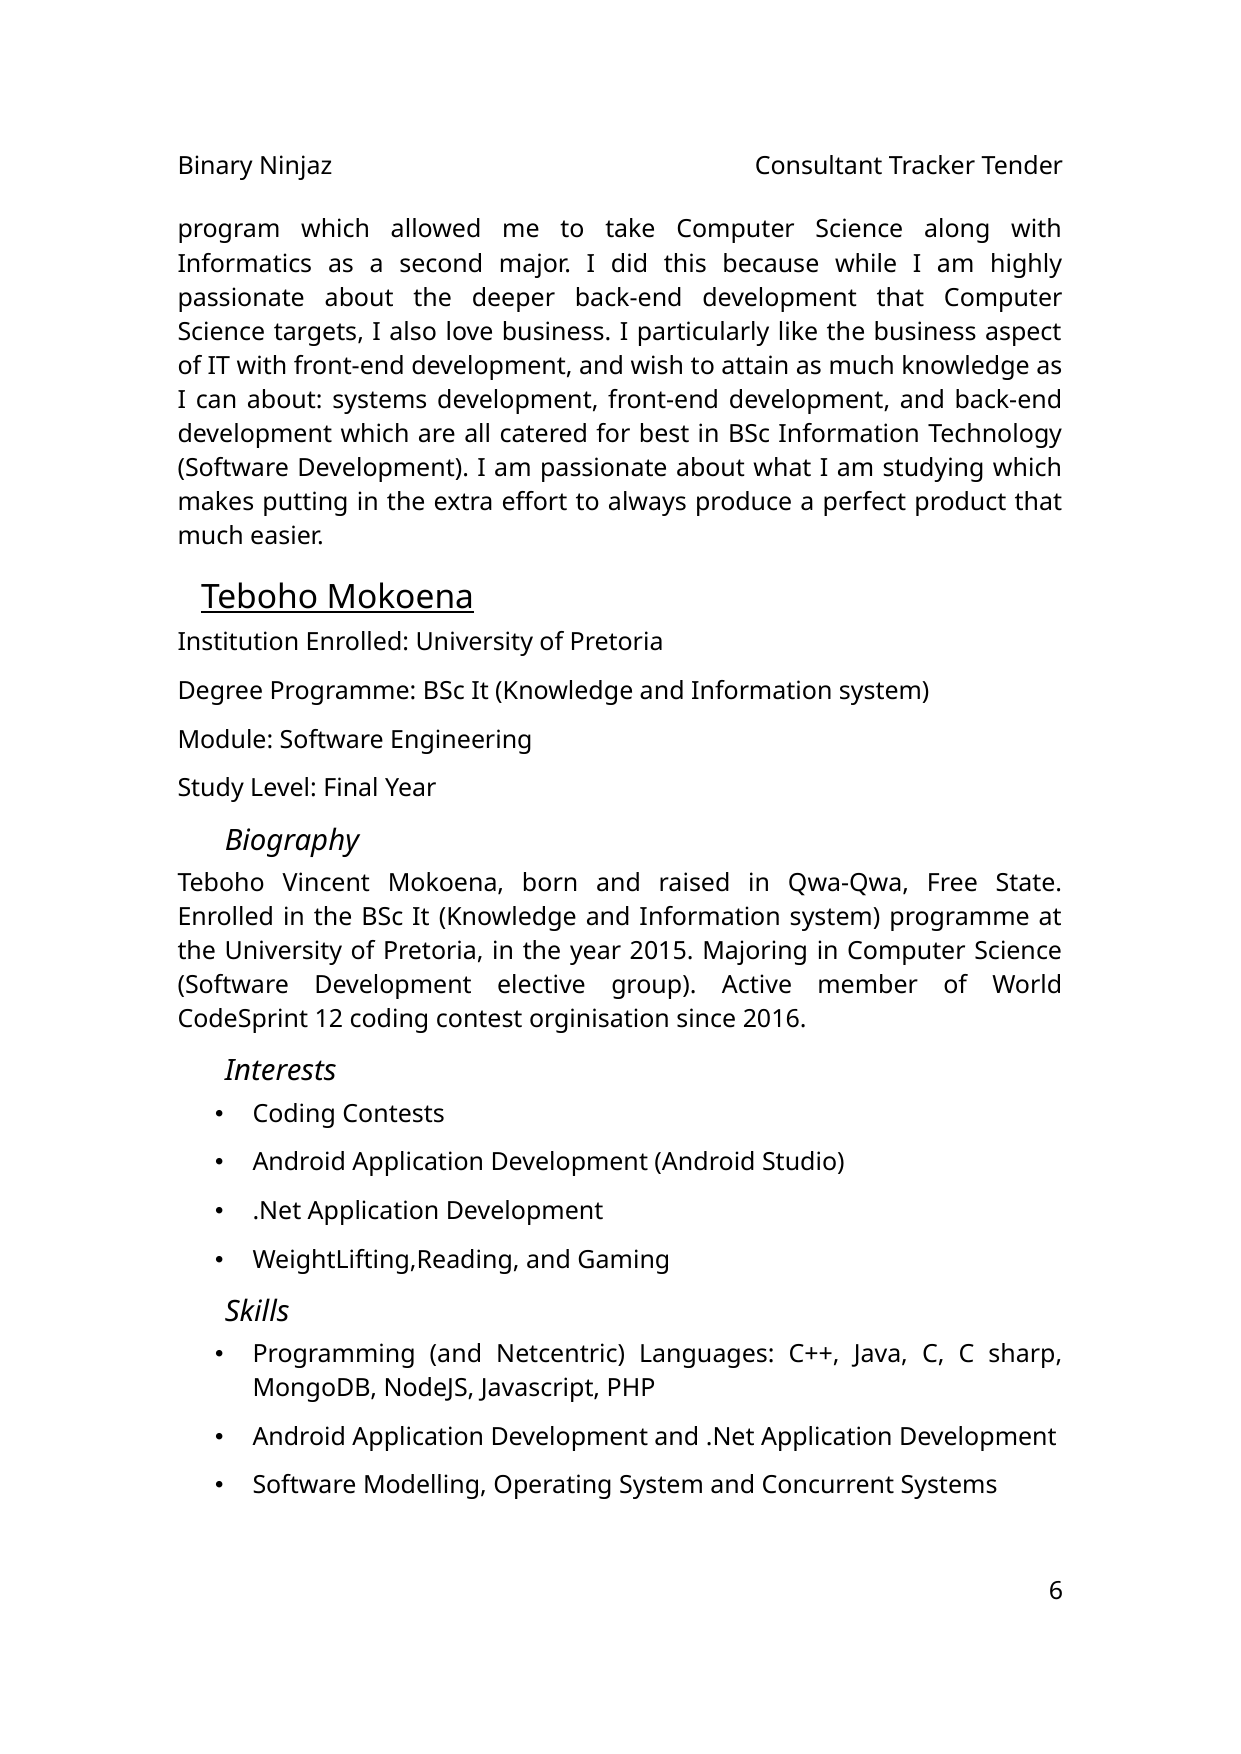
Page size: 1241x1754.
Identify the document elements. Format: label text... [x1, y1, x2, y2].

list Software Modelling, Operating System and Concurrent Systems [215, 1467, 1063, 1501]
text Teboho Vincent Mokoena, born and raised in Qwa-Qwa, Free State. Enrolled in the BSc It (Knowledge and Information system) programme at the University of Pretoria, in the year 2015. Majoring in Computer Science (Software Development elective group). Active member of World CodeSprint 12 coding contest orginisation since 2016. [177, 864, 1063, 1035]
list .Net Application Development [215, 1193, 1063, 1227]
subtitle Teboho Mokoena [201, 572, 1063, 618]
subtitle Skills [224, 1290, 1063, 1330]
subtitle Interests [224, 1049, 1063, 1089]
list Coding Contests [215, 1095, 1063, 1129]
text Institution Enrolled: University of Pretoria [177, 624, 1063, 658]
list WeightLifting,Reading, and Gaming [215, 1241, 1063, 1275]
list Android Application Development (Android Studio) [215, 1144, 1063, 1178]
text program which allowed me to take Computer Science along with Informatics as a second major. I did this because while I am highly passionate about the deeper back-end development that Computer Science targets, I also love business. I particularly like the business aspect of IT with front-end development, and wish to attain as much knowledge as I can about: systems development, front-end development, and back-end development which are all catered for best in BSc Information Technology (Software Development). I am passionate about what I am studying which makes putting in the extra effort to always produce a perfect product that much easier. [177, 211, 1063, 552]
list Android Application Development and .Net Application Development [215, 1418, 1063, 1453]
text Study Level: Final Year [177, 770, 1063, 804]
text Module: Software Engineering [177, 721, 1063, 755]
subtitle Biography [224, 818, 1063, 858]
list Programming (and Netcentric) Languages: C++, Java, C, C sharp, MongoDB, NodeJS, Javascript, PHP [215, 1336, 1063, 1404]
text Degree Programme: BSc It (Knowledge and Information system) [177, 673, 1063, 707]
